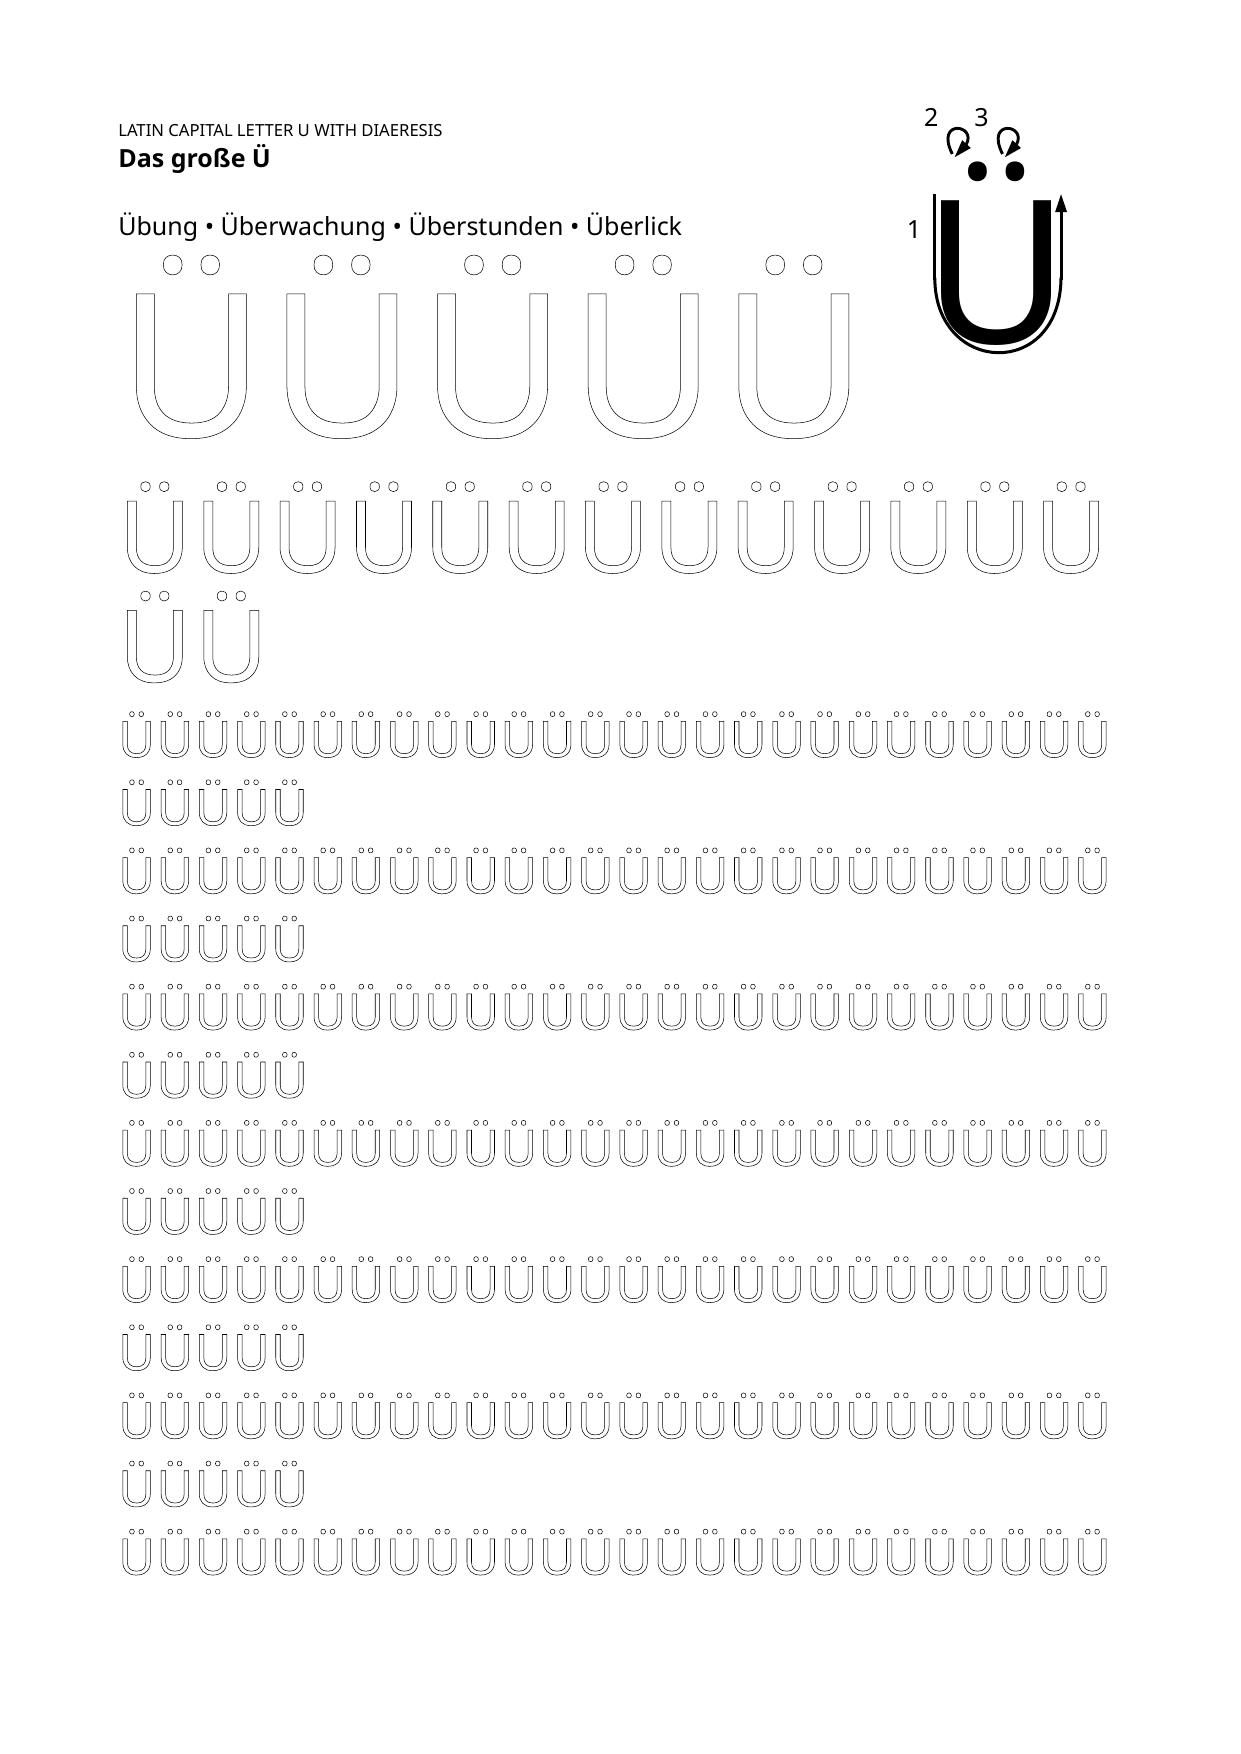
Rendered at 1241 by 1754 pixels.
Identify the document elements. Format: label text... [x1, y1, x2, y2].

text Ü Ü Ü Ü Ü Ü Ü Ü Ü Ü Ü Ü Ü Ü Ü [118, 485, 1122, 704]
text Ü Ü Ü Ü Ü Ü Ü Ü Ü Ü Ü Ü Ü Ü Ü Ü Ü Ü Ü Ü Ü Ü Ü Ü Ü Ü Ü Ü Ü Ü Ü [118, 1112, 1122, 1249]
text [959, 209, 1033, 243]
text Ü Ü Ü Ü Ü Ü Ü Ü Ü Ü Ü Ü Ü Ü Ü Ü Ü Ü Ü Ü Ü Ü Ü Ü Ü Ü Ü Ü Ü Ü Ü [118, 1249, 1122, 1385]
text Ü Ü Ü Ü Ü Ü Ü Ü Ü Ü Ü Ü Ü Ü Ü Ü Ü Ü Ü Ü Ü Ü Ü Ü Ü Ü [118, 1521, 1122, 1589]
text Das große Ü [118, 141, 1122, 175]
text Ü Ü Ü Ü Ü Ü Ü Ü Ü Ü Ü Ü Ü Ü Ü Ü Ü Ü Ü Ü Ü Ü Ü Ü Ü Ü Ü Ü Ü Ü Ü [118, 1385, 1122, 1521]
text Übung • Überwachung • Überstunden • Überlick [118, 209, 933, 243]
text LATIN CAPITAL LETTER U WITH DIAERESIS [118, 118, 1122, 141]
text Ü Ü Ü Ü Ü [118, 243, 1122, 485]
text Ü Ü Ü Ü Ü Ü Ü Ü Ü Ü Ü Ü Ü Ü Ü Ü Ü Ü Ü Ü Ü Ü Ü Ü Ü Ü Ü Ü Ü Ü Ü [118, 840, 1122, 976]
text Ü Ü Ü Ü Ü Ü Ü Ü Ü Ü Ü Ü Ü Ü Ü Ü Ü Ü Ü Ü Ü Ü Ü Ü Ü Ü Ü Ü Ü Ü Ü [118, 976, 1122, 1112]
text Ü Ü Ü Ü Ü Ü Ü Ü Ü Ü Ü Ü Ü Ü Ü Ü Ü Ü Ü Ü Ü Ü Ü Ü Ü Ü Ü Ü Ü Ü Ü [118, 704, 1122, 840]
text [1063, 209, 1122, 243]
